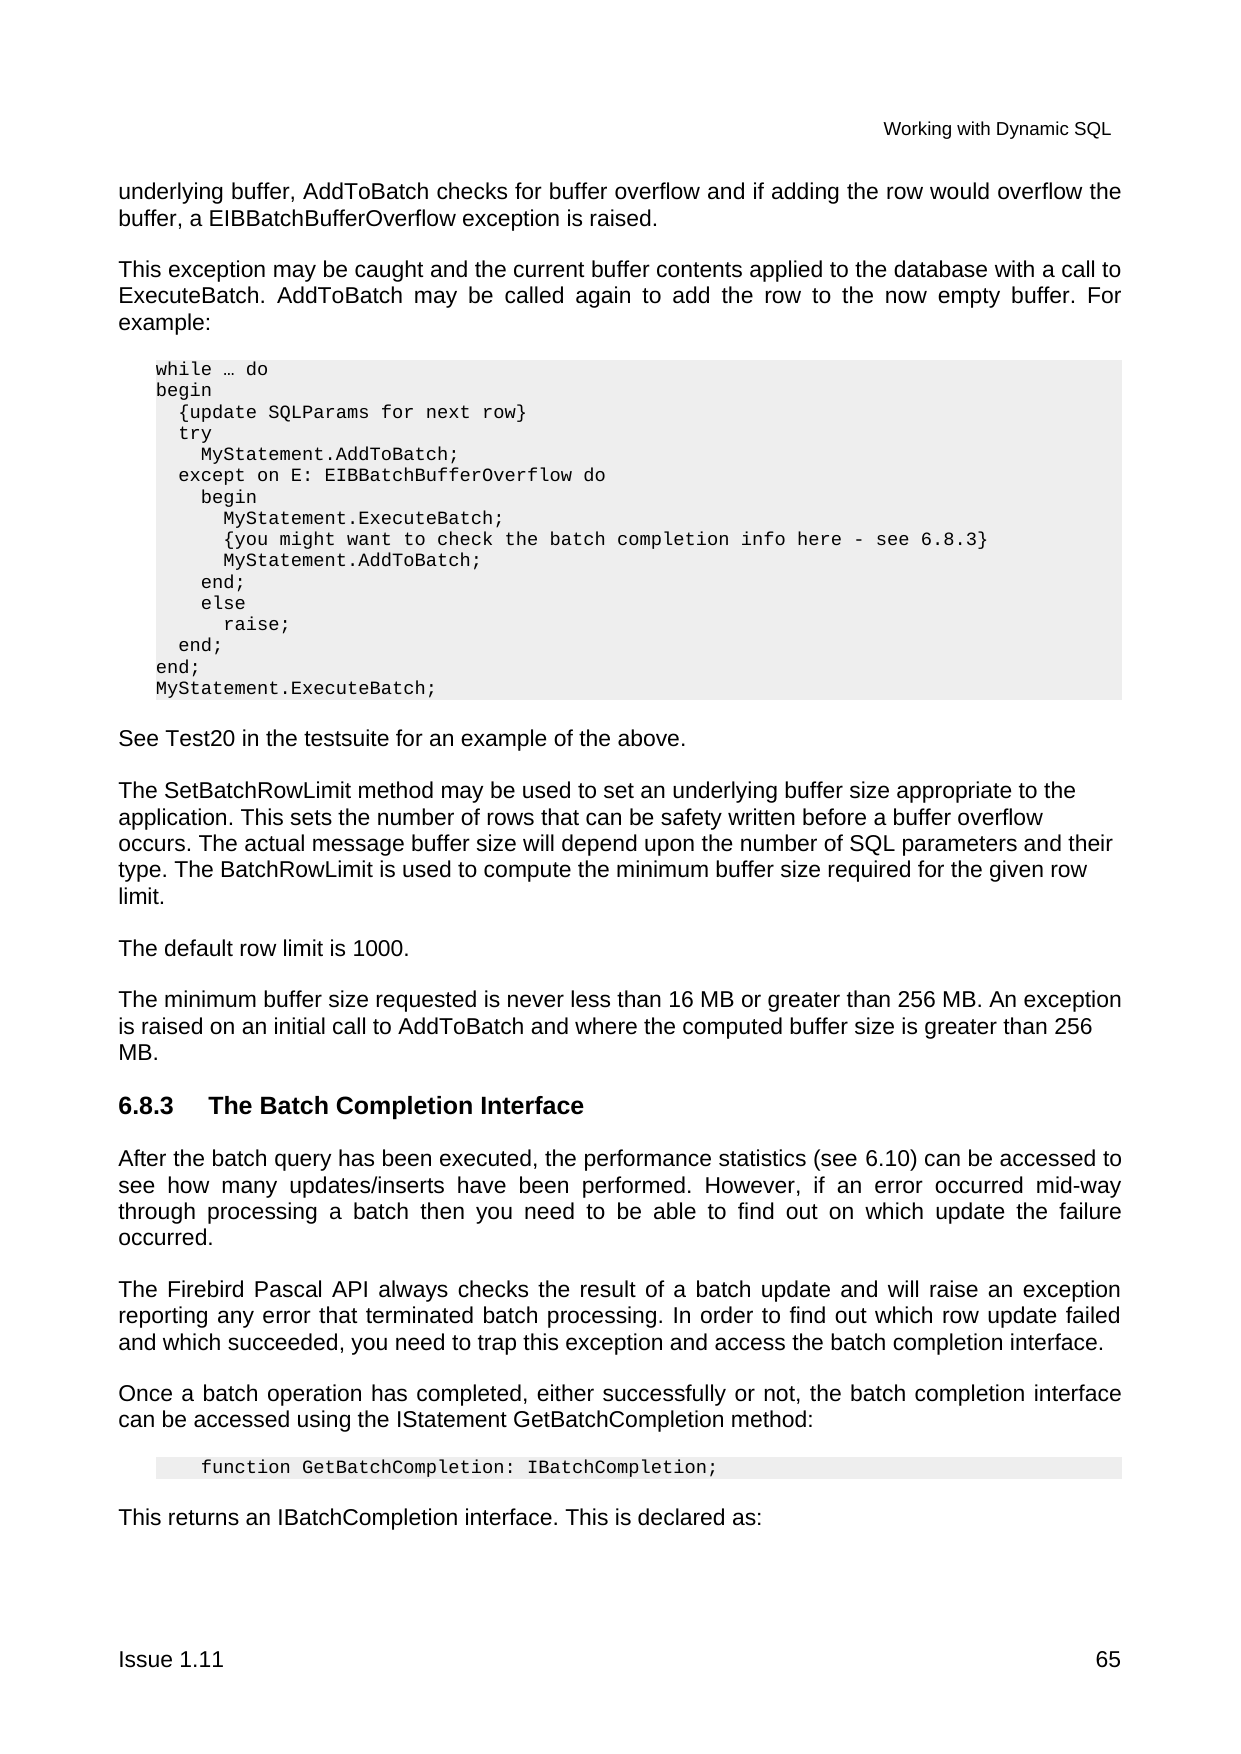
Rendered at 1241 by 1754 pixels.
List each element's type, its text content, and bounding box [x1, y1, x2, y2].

text end; [156, 636, 1122, 657]
text This returns an IBatchCompletion interface. This is declared as: [118, 1504, 1122, 1531]
text Once a batch operation has completed, either successfully or not, the batch completion interface can be accessed using the IStatement GetBatchCompletion method: [118, 1380, 1122, 1432]
text MyStatement.ExecuteBatch; [156, 679, 1122, 700]
text The SetBatchRowLimit method may be used to set an underlying buffer size appropriate to the application. This sets the number of rows that can be safety written before a buffer overflow occurs. The actual message buffer size will depend upon the number of SQL parameters and their type. The BatchRowLimit is used to compute the minimum buffer size required for the given row limit. [118, 777, 1122, 909]
text After the batch query has been executed, the performance statistics (see 6.10) can be accessed to see how many updates/inserts have been performed. However, if an error occurred mid-way through processing a batch then you need to be able to find out on which update the failure occurred. [118, 1145, 1122, 1251]
text The Firebird Pascal API always checks the result of a batch update and will raise an exception reporting any error that terminated batch processing. In order to find out which row update failed and which succeeded, you need to trap this exception and access the batch completion interface. [118, 1276, 1122, 1355]
text See Test20 in the testsuite for an example of the above. [118, 725, 1122, 752]
text underlying buffer, AddToBatch checks for buffer overflow and if adding the row would overflow the buffer, a EIBBatchBufferOverflow exception is raised. [118, 178, 1122, 231]
text MyStatement.ExecuteBatch; [156, 509, 1122, 530]
text MyStatement.AddToBatch; [156, 551, 1122, 572]
subtitle The Batch Completion Interface [118, 1091, 1122, 1120]
text This exception may be caught and the current buffer contents applied to the database with a call to ExecuteBatch. AddToBatch may be called again to add the row to the now empty buffer. For example: [118, 256, 1122, 335]
text begin [156, 381, 1122, 402]
text raise; [156, 615, 1122, 636]
text function GetBatchCompletion: IBatchCompletion; [156, 1457, 1122, 1479]
text else [156, 594, 1122, 615]
text while … do [156, 360, 1122, 381]
text {you might want to check the batch completion info here - see 6.8.3} [156, 530, 1122, 551]
text except on E: EIBBatchBufferOverflow do [156, 466, 1122, 487]
text try [156, 424, 1122, 445]
text end; [156, 657, 1122, 679]
text The default row limit is 1000. [118, 934, 1122, 961]
text {update SQLParams for next row} [156, 402, 1122, 424]
text The minimum buffer size requested is never less than 16 MB or greater than 256 MB. An exception is raised on an initial call to AddToBatch and where the computed buffer size is greater than 256 MB. [118, 986, 1122, 1066]
text end; [156, 572, 1122, 594]
text MyStatement.AddToBatch; [156, 445, 1122, 466]
text begin [156, 487, 1122, 509]
